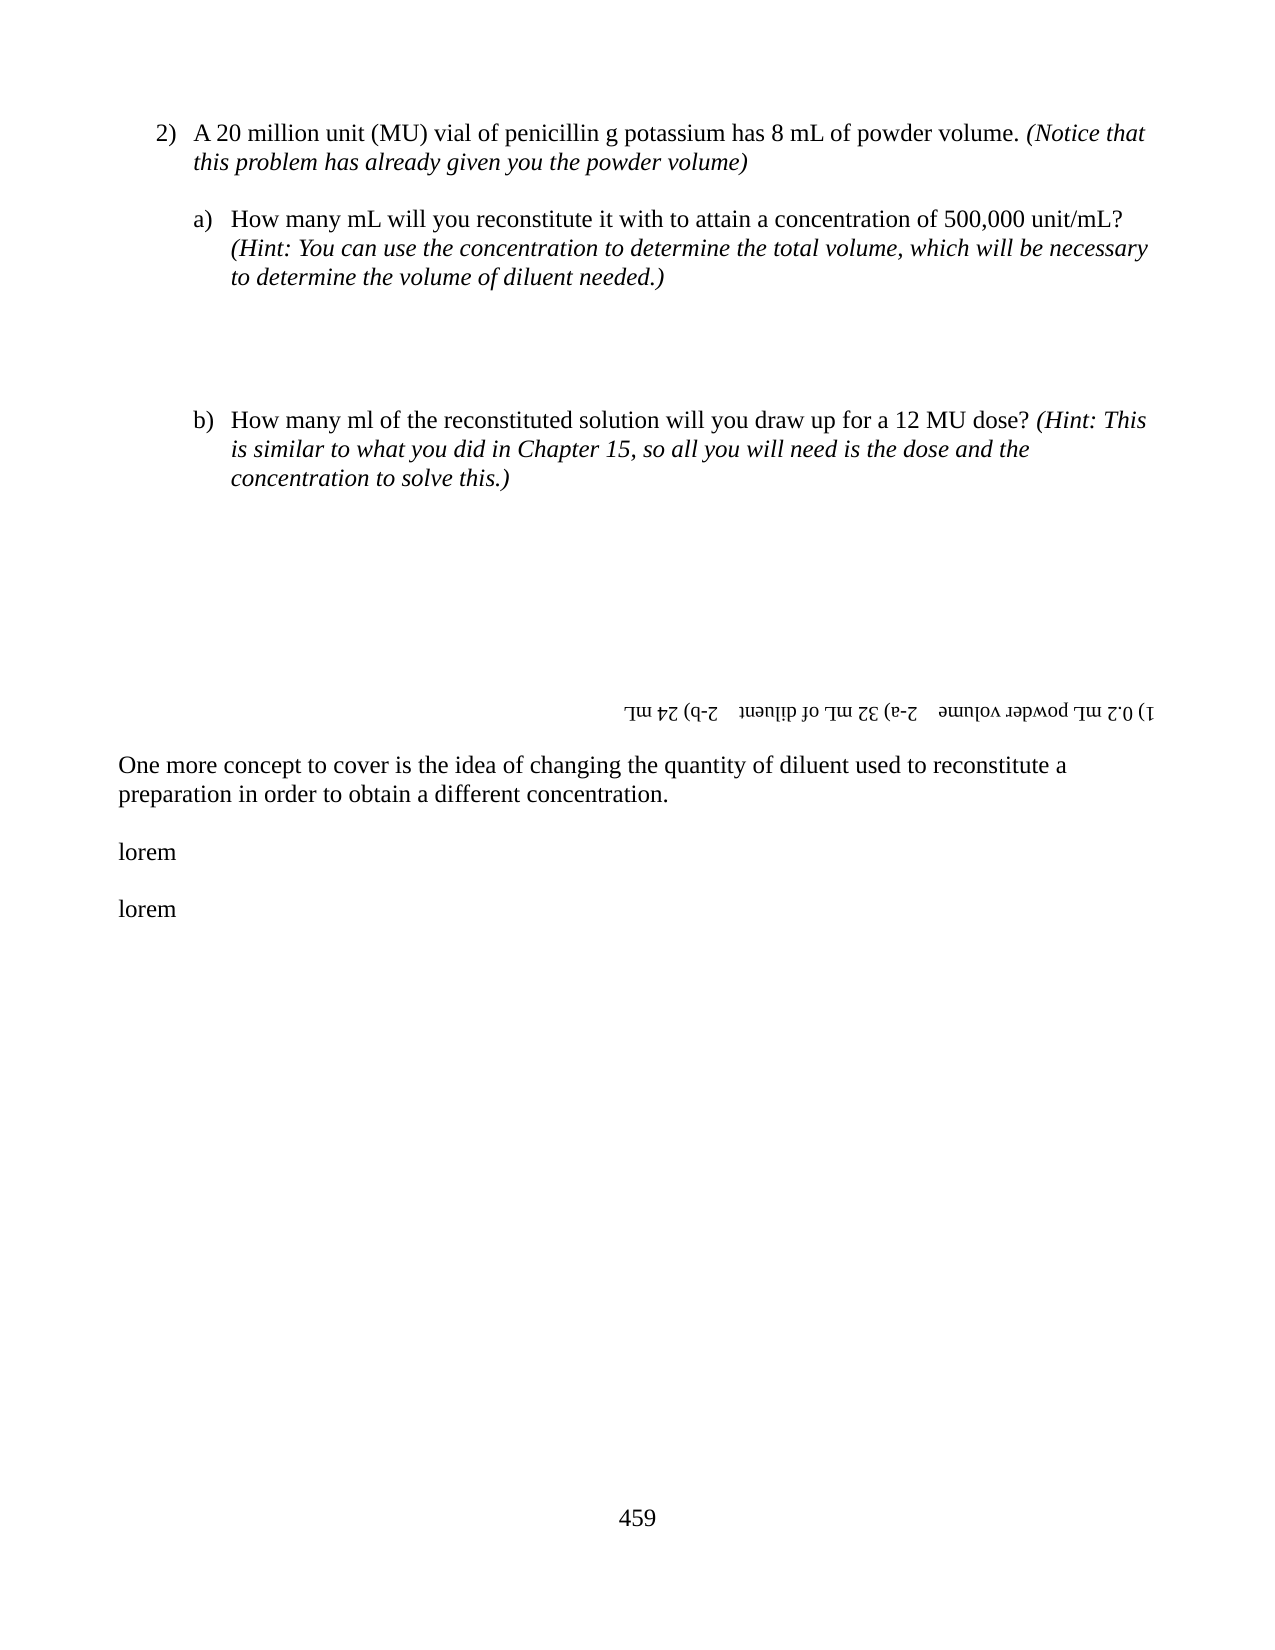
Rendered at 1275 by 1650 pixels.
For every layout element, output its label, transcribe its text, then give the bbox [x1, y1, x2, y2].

text lorem [118, 837, 1157, 866]
list How many ml of the reconstituted solution will you draw up for a 12 MU dose? (Hint: This is similar to what you did in Chapter 15, so all you will need is the dose and the concentration to solve this.) [193, 406, 1157, 492]
text One more concept to cover is the idea of changing the quantity of diluent used to reconstitute a preparation in order to obtain a different concentration. [118, 751, 1157, 808]
list How many mL will you reconstitute it with to attain a concentration of 500,000 unit/mL? (Hint: You can use the concentration to determine the total volume, which will be necessary to determine the volume of diluent needed.) [193, 204, 1157, 291]
text lorem [118, 894, 1157, 923]
list A 20 million unit (MU) vial of penicillin g potassium has 8 mL of powder volume. (Notice that this problem has already given you the powder volume) [156, 118, 1157, 176]
